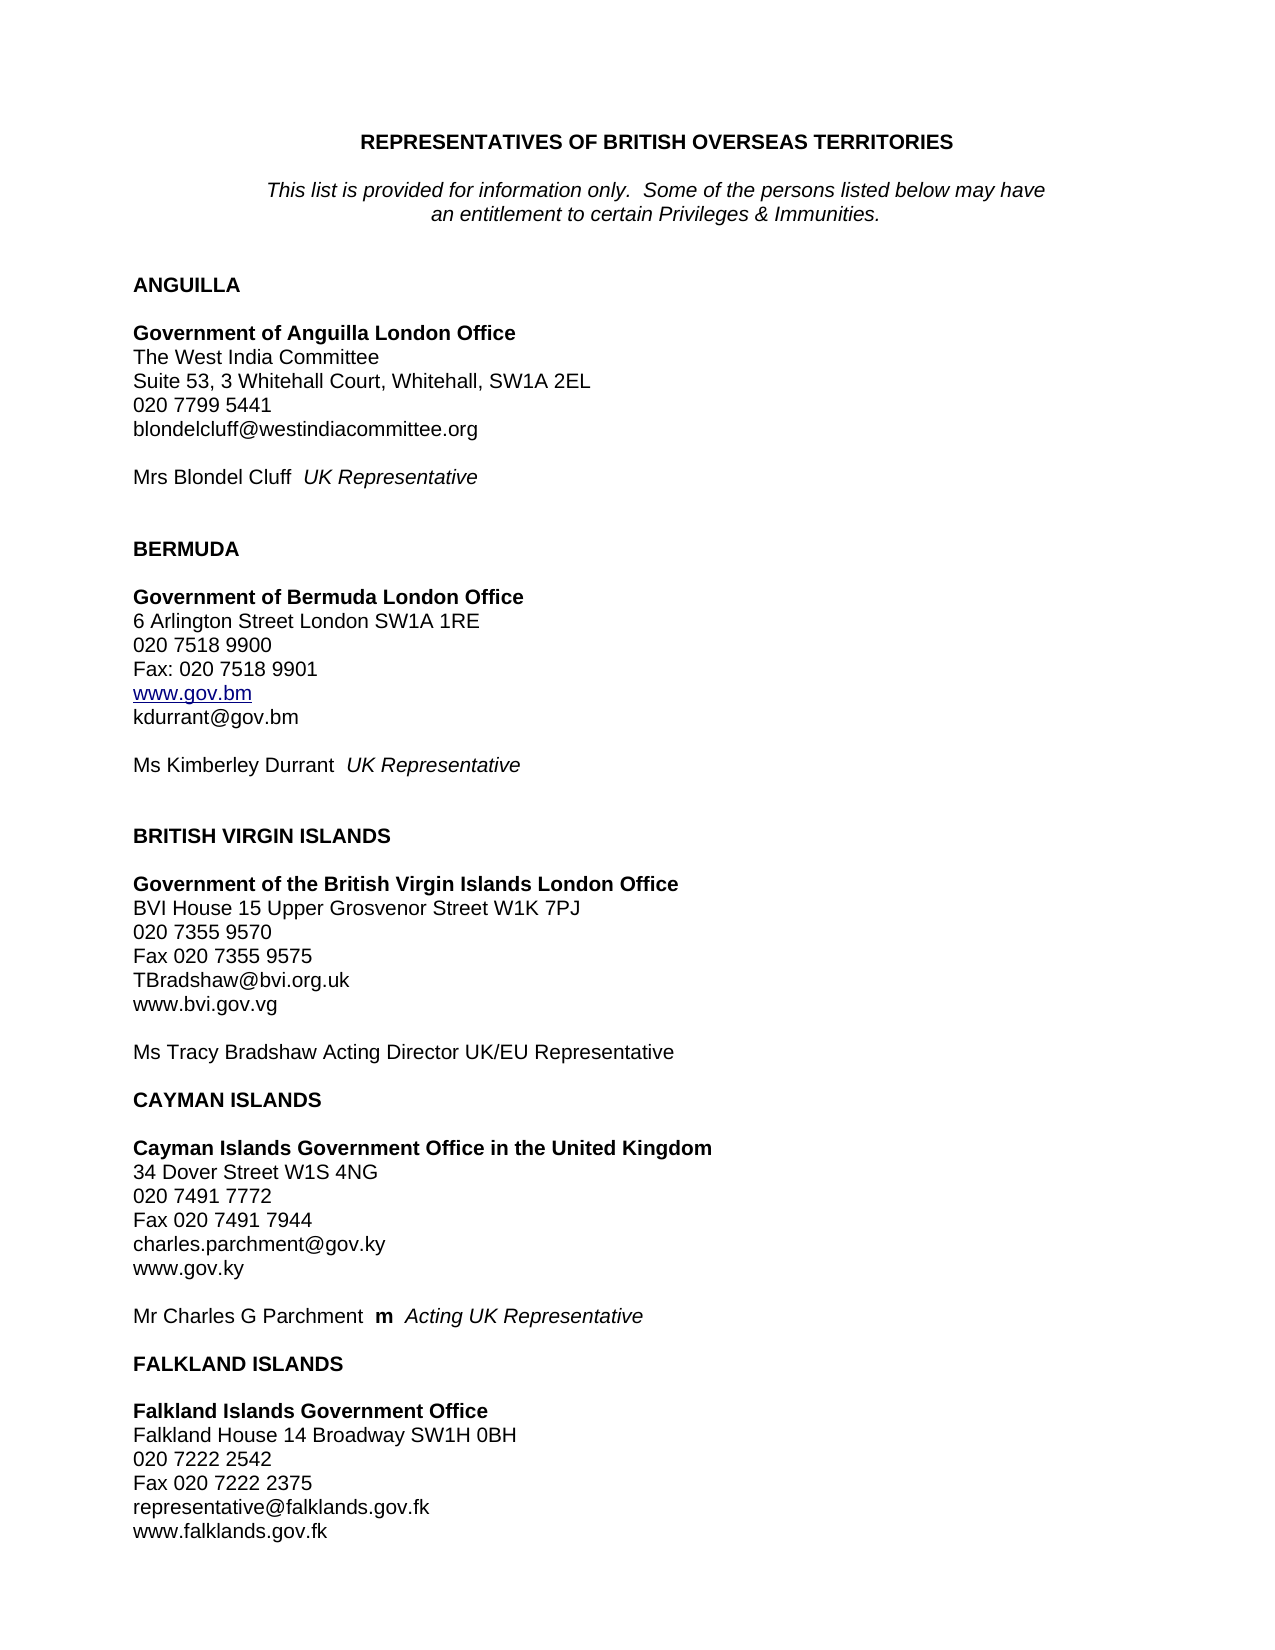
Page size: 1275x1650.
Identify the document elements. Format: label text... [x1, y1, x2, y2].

text 020 7799 5441 [133, 393, 1181, 417]
text www.gov.ky [133, 1256, 1181, 1279]
text Government of the British Virgin Islands London Office [133, 872, 1181, 896]
text Mr Charles G Parchment m Acting UK Representative [133, 1303, 1181, 1327]
text Fax 020 7355 9575 [133, 944, 1181, 968]
text Fax 020 7491 7944 [133, 1208, 1181, 1232]
text www.bvi.gov.vg [133, 992, 1181, 1016]
text Government of Bermuda London Office 6 Arlington Street London SW1A 1RE 020 7518 9900 Fax: 020 7518 9901 www.gov.bm [133, 585, 1181, 704]
subtitle FALKLAND ISLANDS [133, 1351, 1181, 1375]
text charles.parchment@gov.ky [133, 1232, 1181, 1256]
text Mrs Blondel Cluff UK Representative [133, 465, 1181, 489]
text BERMUDA [133, 537, 1181, 561]
subtitle CAYMAN ISLANDS [133, 1088, 1181, 1112]
text The West India Committee [133, 345, 1181, 369]
text This list is provided for information only. Some of the persons listed below may have [133, 177, 1181, 201]
text 020 7355 9570 [133, 920, 1181, 944]
text Ms Kimberley Durrant UK Representative [133, 752, 1181, 776]
text blondelcluff@westindiacommittee.org [133, 417, 1181, 441]
subtitle REPRESENTATIVES OF BRITISH OVERSEAS TERRITORIES [133, 129, 1181, 153]
text Ms Tracy Bradshaw Acting Director UK/EU Representative [133, 1040, 1181, 1064]
text 020 7491 7772 [133, 1184, 1181, 1208]
text 020 7222 2542 [133, 1447, 1181, 1471]
subtitle Falkland Islands Government Office [133, 1399, 1181, 1423]
text www.falklands.gov.fk [133, 1519, 1181, 1543]
text Government of Anguilla London Office [133, 321, 1181, 345]
text an entitlement to certain Privileges & Immunities. [133, 201, 1181, 225]
text Falkland House 14 Broadway SW1H 0BH [133, 1423, 1181, 1447]
subtitle BRITISH VIRGIN ISLANDS [133, 824, 1181, 848]
text 34 Dover Street W1S 4NG [133, 1160, 1181, 1184]
text representative@falklands.gov.fk [133, 1495, 1181, 1519]
text Suite 53, 3 Whitehall Court, Whitehall, SW1A 2EL [133, 369, 1181, 393]
text BVI House 15 Upper Grosvenor Street W1K 7PJ [133, 896, 1181, 920]
text Fax 020 7222 2375 [133, 1471, 1181, 1495]
text kdurrant@gov.bm [133, 704, 1181, 728]
text TBradshaw@bvi.org.uk [133, 968, 1181, 992]
subtitle Cayman Islands Government Office in the United Kingdom [133, 1136, 1181, 1160]
subtitle ANGUILLA [133, 273, 1181, 297]
